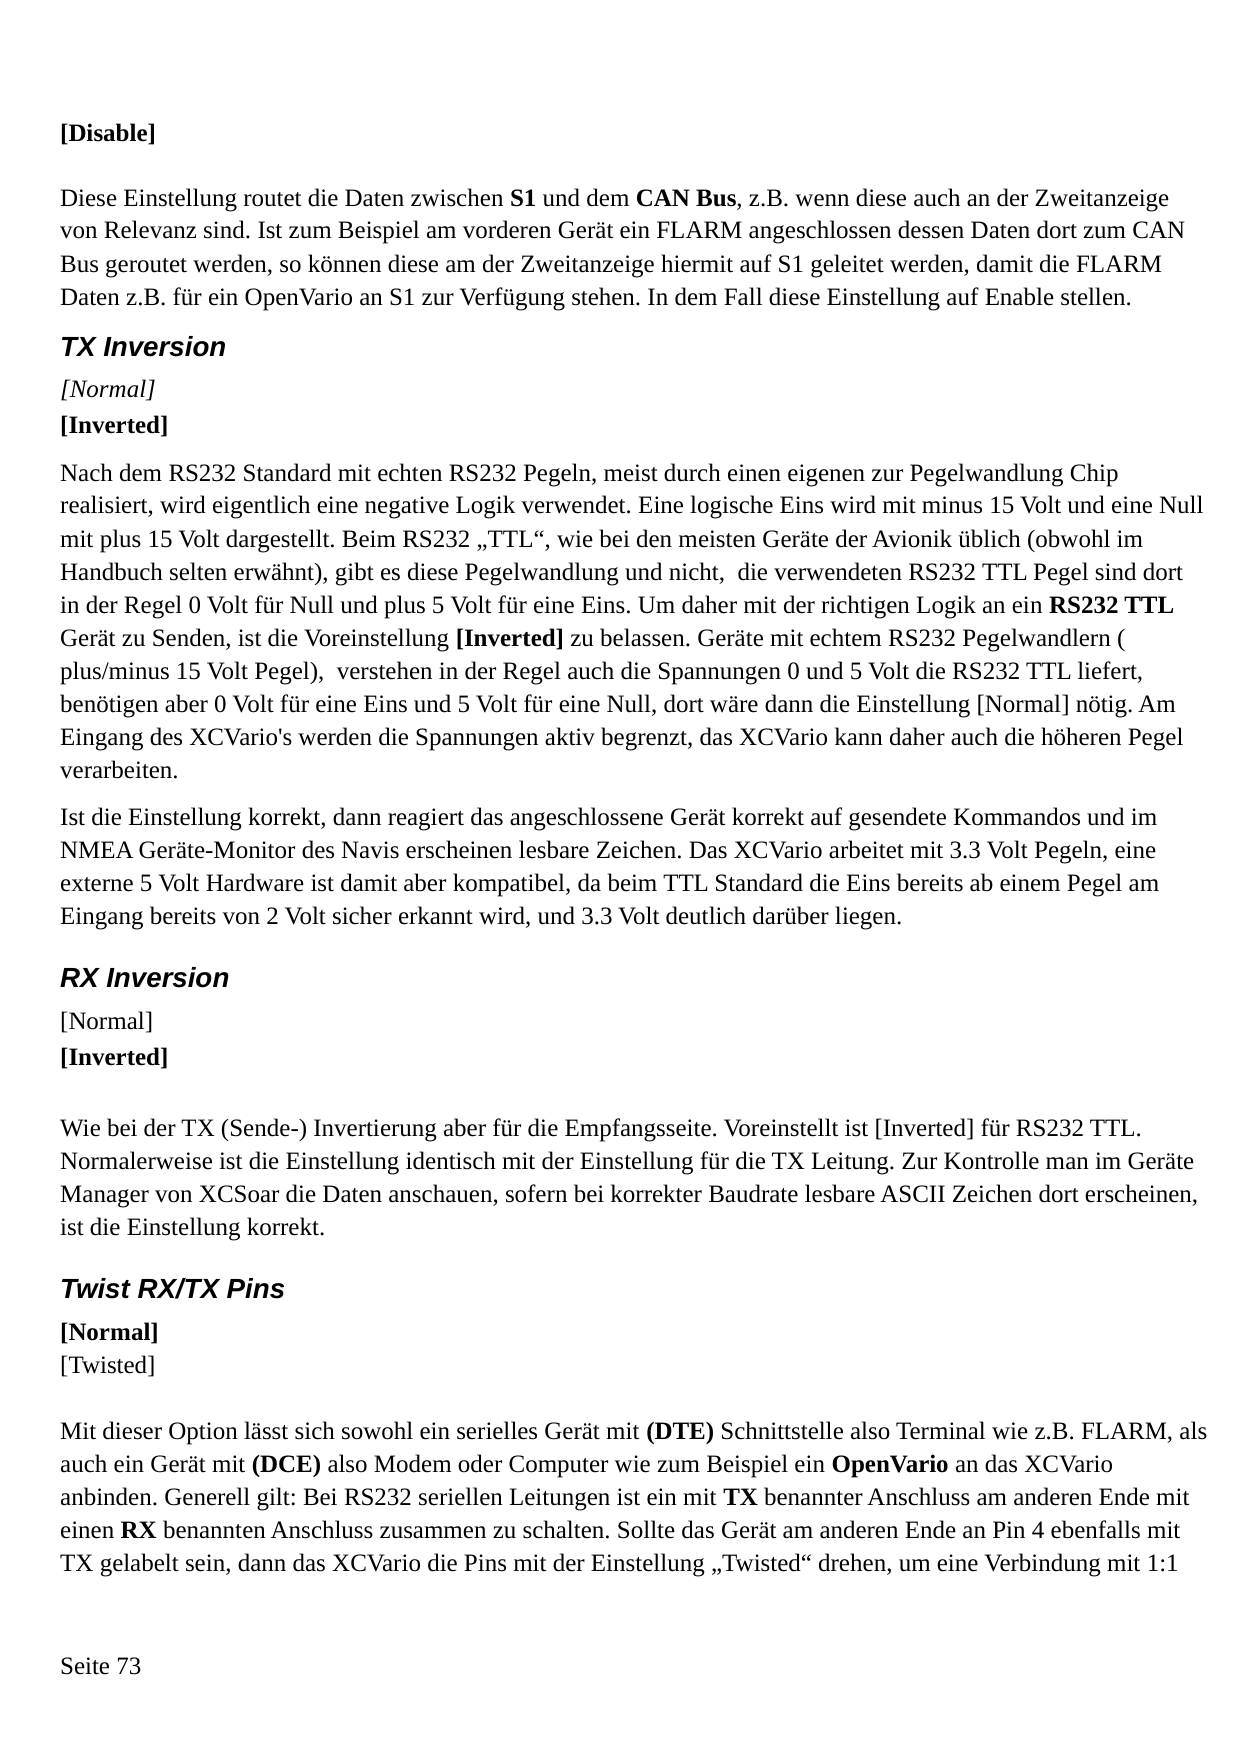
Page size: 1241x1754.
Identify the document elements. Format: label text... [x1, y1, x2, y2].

text Ist die Einstellung korrekt, dann reagiert das angeschlossene Gerät korrekt auf gesendete Kommandos und im NMEA Geräte-Monitor des Navis erscheinen lesbare Zeichen. Das XCVario arbeitet mit 3.3 Volt Pegeln, eine externe 5 Volt Hardware ist damit aber kompatibel, da beim TTL Standard die Eins bereits ab einem Pegel am Eingang bereits von 2 Volt sicher erkannt wird, und 3.3 Volt deutlich darüber liegen. [60, 802, 1207, 930]
text Wie bei der TX (Sende-) Invertierung aber für die Empfangsseite. Voreinstellt ist [Inverted] für RS232 TTL. Normalerweise ist die Einstellung identisch mit der Einstellung für die TX Leitung. Zur Kontrolle man im Geräte Manager von XCSoar die Daten anschauen, sofern bei korrekter Baudrate lesbare ASCII Zeichen dort erscheinen, ist die Einstellung korrekt. [60, 1113, 1207, 1241]
subtitle RX Inversion [60, 962, 1207, 993]
text [Normal] [60, 1317, 1207, 1345]
subtitle TX Inversion [60, 330, 1207, 362]
text [Inverted] [60, 1042, 1207, 1070]
text [Disable] [60, 118, 1207, 147]
text [Normal] [60, 374, 1207, 403]
text Diese Einstellung routet die Daten zwischen S1 und dem CAN Bus, z.B. wenn diese auch an der Zweitanzeige von Relevanz sind. Ist zum Beispiel am vorderen Gerät ein FLARM angeschlossen dessen Daten dort zum CAN Bus geroutet werden, so können diese am der Zweitanzeige hiermit auf S1 geleitet werden, damit die FLARM Daten z.B. für ein OpenVario an S1 zur Verfügung stehen. In dem Fall diese Einstellung auf Enable stellen. [60, 183, 1207, 310]
text Nach dem RS232 Standard mit echten RS232 Pegeln, meist durch einen eigenen zur Pegelwandlung Chip realisiert, wird eigentlich eine negative Logik verwendet. Eine logische Eins wird mit minus 15 Volt und eine Null mit plus 15 Volt dargestellt. Beim RS232 „TTL“, wie bei den meisten Geräte der Avionik üblich (obwohl im Handbuch selten erwähnt), gibt es diese Pegelwandlung und nicht, die verwendeten RS232 TTL Pegel sind dort in der Regel 0 Volt für Null und plus 5 Volt für eine Eins. Um daher mit der richtigen Logik an ein RS232 TTL Gerät zu Senden, ist die Voreinstellung [Inverted] zu belassen. Geräte mit echtem RS232 Pegelwandlern ( plus/minus 15 Volt Pegel), verstehen in der Regel auch die Spannungen 0 und 5 Volt die RS232 TTL liefert, benötigen aber 0 Volt für eine Eins und 5 Volt für eine Null, dort wäre dann die Einstellung [Normal] nötig. Am Eingang des XCVario's werden die Spannungen aktiv begrenzt, das XCVario kann daher auch die höheren Pegel verarbeiten. [60, 458, 1207, 783]
text Mit dieser Option lässt sich sowohl ein serielles Gerät mit (DTE) Schnittstelle also Terminal wie z.B. FLARM, als auch ein Gerät mit (DCE) also Modem oder Computer wie zum Beispiel ein OpenVario an das XCVario anbinden. Generell gilt: Bei RS232 seriellen Leitungen ist ein mit TX benannter Anschluss am anderen Ende mit einen RX benannten Anschluss zusammen zu schalten. Sollte das Gerät am anderen Ende an Pin 4 ebenfalls mit TX gelabelt sein, dann das XCVario die Pins mit der Einstellung „Twisted“ drehen, um eine Verbindung mit 1:1 [60, 1416, 1207, 1577]
text [Inverted] [60, 410, 1207, 439]
text [Twisted] [60, 1350, 1207, 1378]
text [Normal] [60, 1006, 1207, 1035]
subtitle Twist RX/TX Pins [60, 1272, 1207, 1304]
